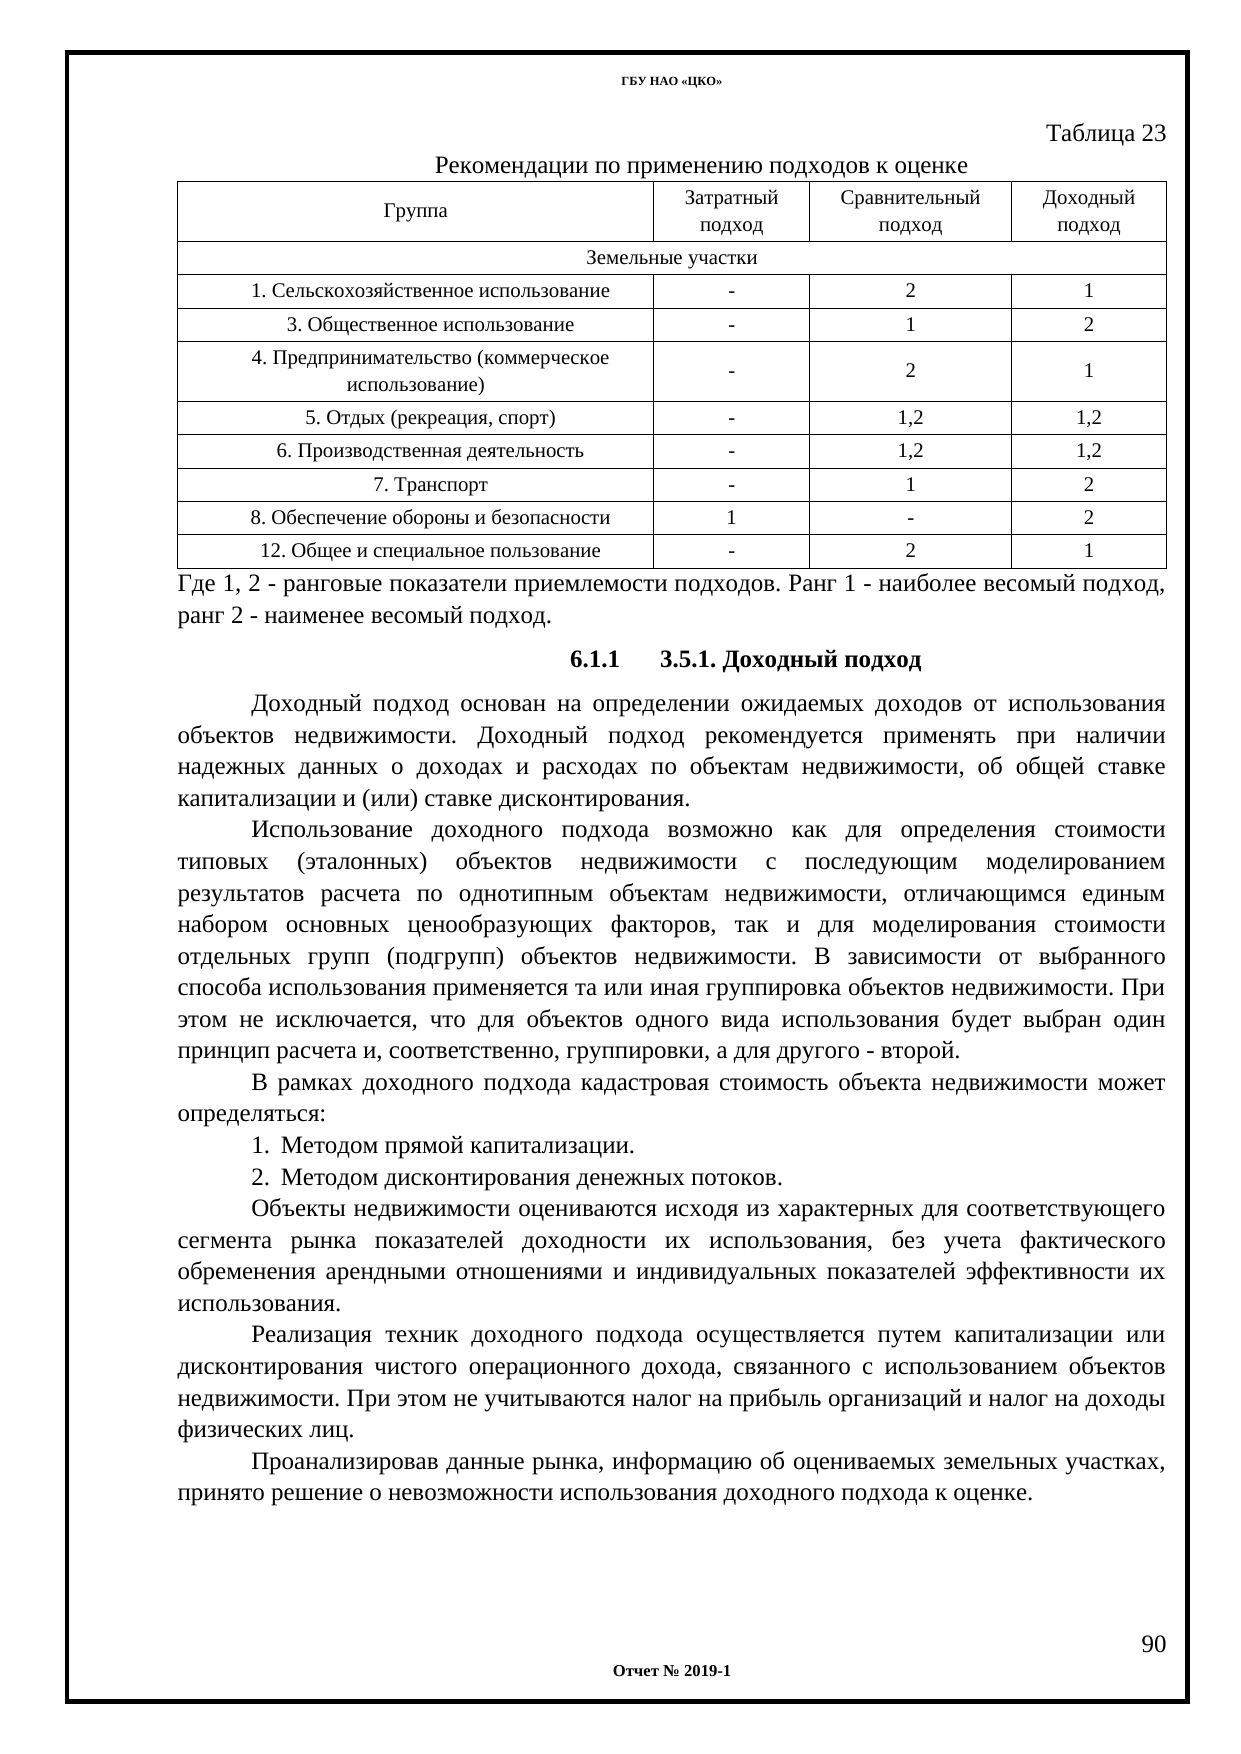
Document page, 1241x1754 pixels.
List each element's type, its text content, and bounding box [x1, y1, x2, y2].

table_header Доходный подход [1012, 182, 1166, 241]
table_cell 1,2 [810, 435, 1011, 467]
table_cell 1 [810, 309, 1011, 341]
table_cell 5. Отдых (рекреация, спорт) [178, 402, 653, 434]
table_cell 1. Сельскохозяйственное использование [178, 275, 653, 308]
text Объекты недвижимости оцениваются исходя из характерных для соответствующего сегмента рынка показателей доходности их использования, без учета фактического обременения арендными отношениями и индивидуальных показателей эффективности их использования. [177, 1193, 1166, 1317]
table_cell 2 [1012, 502, 1166, 534]
table_header Группа [178, 182, 653, 241]
table_cell 1,2 [1012, 402, 1166, 434]
text Использование доходного подхода возможно как для определения стоимости типовых (эталонных) объектов недвижимости с последующим моделированием результатов расчета по однотипным объектам недвижимости, отличающимся единым набором основных ценообразующих факторов, так и для моделирования стоимости отдельных групп (подгрупп) объектов недвижимости. В зависимости от выбранного способа использования применяется та или иная группировка объектов недвижимости. При этом не исключается, что для объектов одного вида использования будет выбран один принцип расчета и, соответственно, группировки, а для другого - второй. [177, 814, 1166, 1064]
table_header Затратный подход [654, 182, 809, 241]
table_cell - [654, 342, 809, 401]
table_cell 1 [810, 469, 1011, 501]
table_cell 1,2 [810, 402, 1011, 434]
table_cell 7. Транспорт [178, 469, 653, 501]
text Доходный подход основан на определении ожидаемых доходов от использования объектов недвижимости. Доходный подход рекомендуется применять при наличии надежных данных о доходах и расходах по объектам недвижимости, об общей ставке капитализации и (или) ставке дисконтирования. [177, 688, 1166, 812]
text В рамках доходного подхода кадастровая стоимость объекта недвижимости может определяться: [177, 1067, 1166, 1127]
text Реализация техник доходного подхода осуществляется путем капитализации или дисконтирования чистого операционного дохода, связанного с использованием объектов недвижимости. При этом не учитываются налог на прибыль организаций и налог на доходы физических лиц. [177, 1319, 1166, 1443]
text Проанализировав данные рынка, информацию об оцениваемых земельных участках, принято решение о невозможности использования доходного подхода к оценке. [177, 1446, 1166, 1506]
table_cell 1 [1012, 342, 1166, 401]
table_cell 1,2 [1012, 435, 1166, 467]
table_cell 1 [1012, 535, 1166, 567]
text Рекомендации по применению подходов к оценке [177, 150, 1166, 178]
table_cell 2 [810, 535, 1011, 567]
table_cell 12. Общее и специальное пользование [178, 535, 653, 567]
table_cell 2 [810, 342, 1011, 401]
table_cell 2 [1012, 469, 1166, 501]
table_cell - [810, 502, 1011, 534]
table_cell - [654, 402, 809, 434]
text Где 1, 2 - ранговые показатели приемлемости подходов. Ранг 1 - наиболее весомый подход, ранг 2 - наименее весомый подход. [177, 569, 1166, 629]
table_cell 4. Предпринимательство (коммерческое использование) [178, 342, 653, 401]
table_cell - [654, 435, 809, 467]
list Методом прямой капитализации. [177, 1130, 1166, 1159]
table_cell 1 [1012, 275, 1166, 308]
table_cell 8. Обеспечение обороны и безопасности [178, 502, 653, 534]
table_cell 2 [1012, 309, 1166, 341]
table_header Сравнительный подход [810, 182, 1011, 241]
subtitle 3.5.1. Доходный подход [325, 644, 1166, 673]
list Методом дисконтирования денежных потоков. [177, 1162, 1166, 1190]
table_cell - [654, 275, 809, 308]
table_cell 6. Производственная деятельность [178, 435, 653, 467]
table_cell 1 [654, 502, 809, 534]
table_cell Земельные участки [178, 242, 1166, 274]
text Таблица 23 [177, 118, 1166, 147]
table_cell - [654, 309, 809, 341]
table_cell 3. Общественное использование [178, 309, 653, 341]
table_cell - [654, 469, 809, 501]
table_cell 2 [810, 275, 1011, 308]
table_cell - [654, 535, 809, 567]
